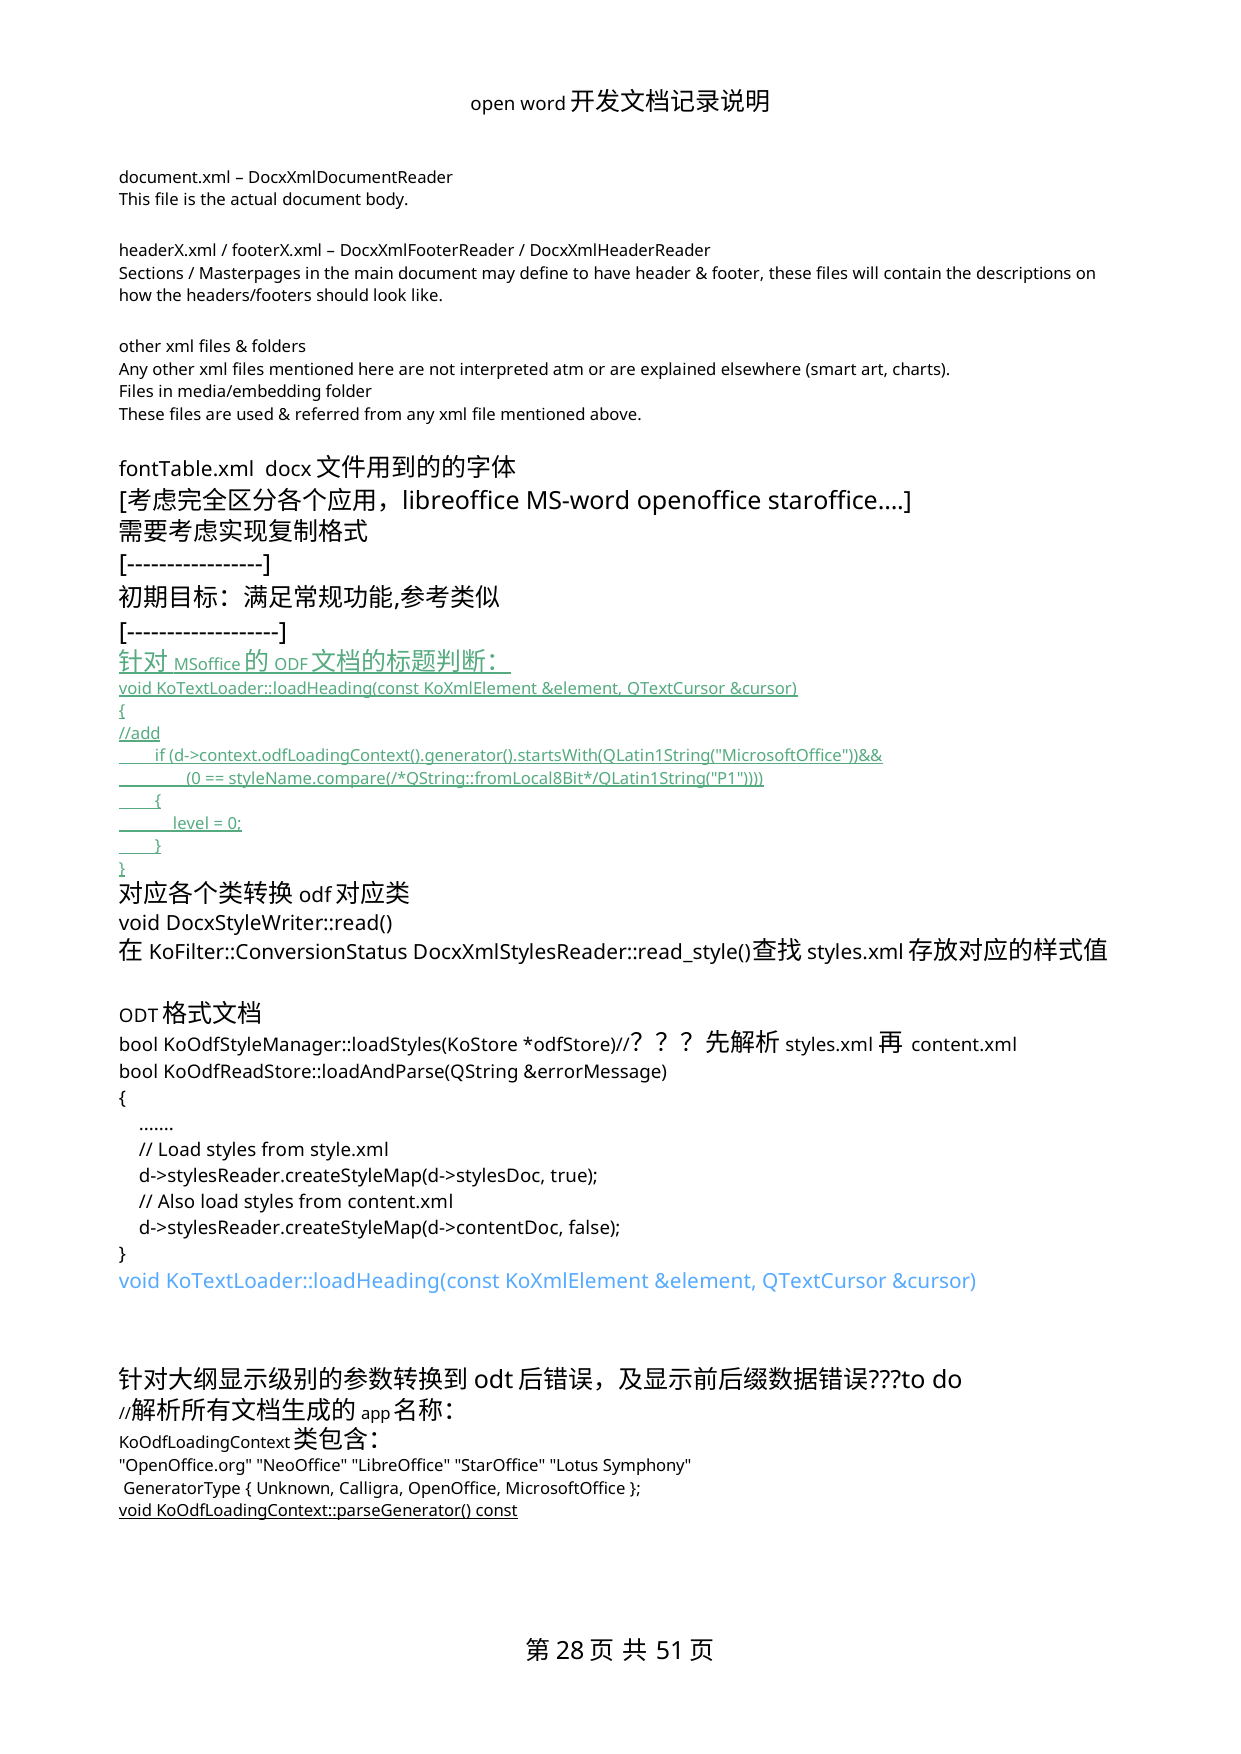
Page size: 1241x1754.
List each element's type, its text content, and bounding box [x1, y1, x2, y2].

text { [119, 789, 1121, 812]
text bool KoOdfStyleManager::loadStyles(KoStore *odfStore)//？？？先解析styles.xml 再 content.xml [119, 1029, 1121, 1058]
text other xml files & folders [119, 335, 1121, 358]
text void KoTextLoader::loadHeading(const KoXmlElement &element, QTextCursor &cursor) [119, 1266, 1121, 1294]
text level = 0; [119, 812, 1121, 834]
text document.xml – DocxXmlDocumentReader [119, 166, 1121, 188]
text 需要考虑实现复制格式 [119, 517, 1121, 546]
text (0 == styleName.compare(/*QString::fromLocal8Bit*/QLatin1String("P1")))) [119, 767, 1121, 789]
text [考虑完全区分各个应用，libreoffice MS-word openoffice staroffice....] [119, 483, 1121, 517]
text 对应各个类转换odf对应类 [119, 879, 1121, 908]
text //解析所有文档生成的app名称： [119, 1396, 1121, 1425]
text d->stylesReader.createStyleMap(d->contentDoc, false); [119, 1214, 1121, 1240]
text d->stylesReader.createStyleMap(d->stylesDoc, true); [119, 1162, 1121, 1188]
text ....... [119, 1110, 1121, 1136]
text [-------------------] [119, 614, 1121, 648]
text // Load styles from style.xml [119, 1136, 1121, 1162]
text 针对大纲显示级别的参数转换到odt后错误，及显示前后缀数据错误???to do [119, 1362, 1121, 1396]
text GeneratorType { Unknown, Calligra, OpenOffice, MicrosoftOffice }; [119, 1477, 1121, 1499]
text 在KoFilter::ConversionStatus DocxXmlStylesReader::read_style()查找styles.xml存放对应的样式值 [119, 937, 1121, 966]
text ODT格式文档 [119, 1000, 1121, 1029]
text void DocxStyleWriter::read() [119, 908, 1121, 937]
text "OpenOffice.org" "NeoOffice" "LibreOffice" "StarOffice" "Lotus Symphony" [119, 1454, 1121, 1477]
text bool KoOdfReadStore::loadAndParse(QString &errorMessage) [119, 1058, 1121, 1084]
text { [119, 699, 1121, 722]
text // Also load styles from content.xml [119, 1188, 1121, 1214]
text KoOdfLoadingContext类包含： [119, 1425, 1121, 1454]
text } [119, 834, 1121, 857]
text //add [119, 722, 1121, 744]
text 针对MSoffice的ODF文档的标题判断： [119, 648, 1121, 677]
text { [119, 1084, 1121, 1110]
text 初期目标：满足常规功能,参考类似 [119, 580, 1121, 614]
text fontTable.xml docx文件用到的的字体 [119, 454, 1121, 483]
text } [119, 1240, 1121, 1266]
text void KoTextLoader::loadHeading(const KoXmlElement &element, QTextCursor &cursor) [119, 677, 1121, 699]
text [-----------------] [119, 546, 1121, 580]
text } [119, 857, 1121, 879]
text void KoOdfLoadingContext::parseGenerator() const [119, 1499, 1121, 1522]
text if (d->context.odfLoadingContext().generator().startsWith(QLatin1String("MicrosoftOffice"))&& [119, 744, 1121, 767]
text This file is the actual document body. [119, 188, 1121, 211]
text headerX.xml / footerX.xml – DocxXmlFooterReader / DocxXmlHeaderReader [119, 239, 1121, 262]
text Sections / Masterpages in the main document may define to have header & footer, these files will contain the descriptions on how the headers/footers should look like. [119, 262, 1121, 307]
text Files in media/embedding folder [119, 380, 1121, 403]
text These files are used & referred from any xml file mentioned above. [119, 403, 1121, 425]
text Any other xml files mentioned here are not interpreted atm or are explained elsewhere (smart art, charts). [119, 358, 1121, 380]
